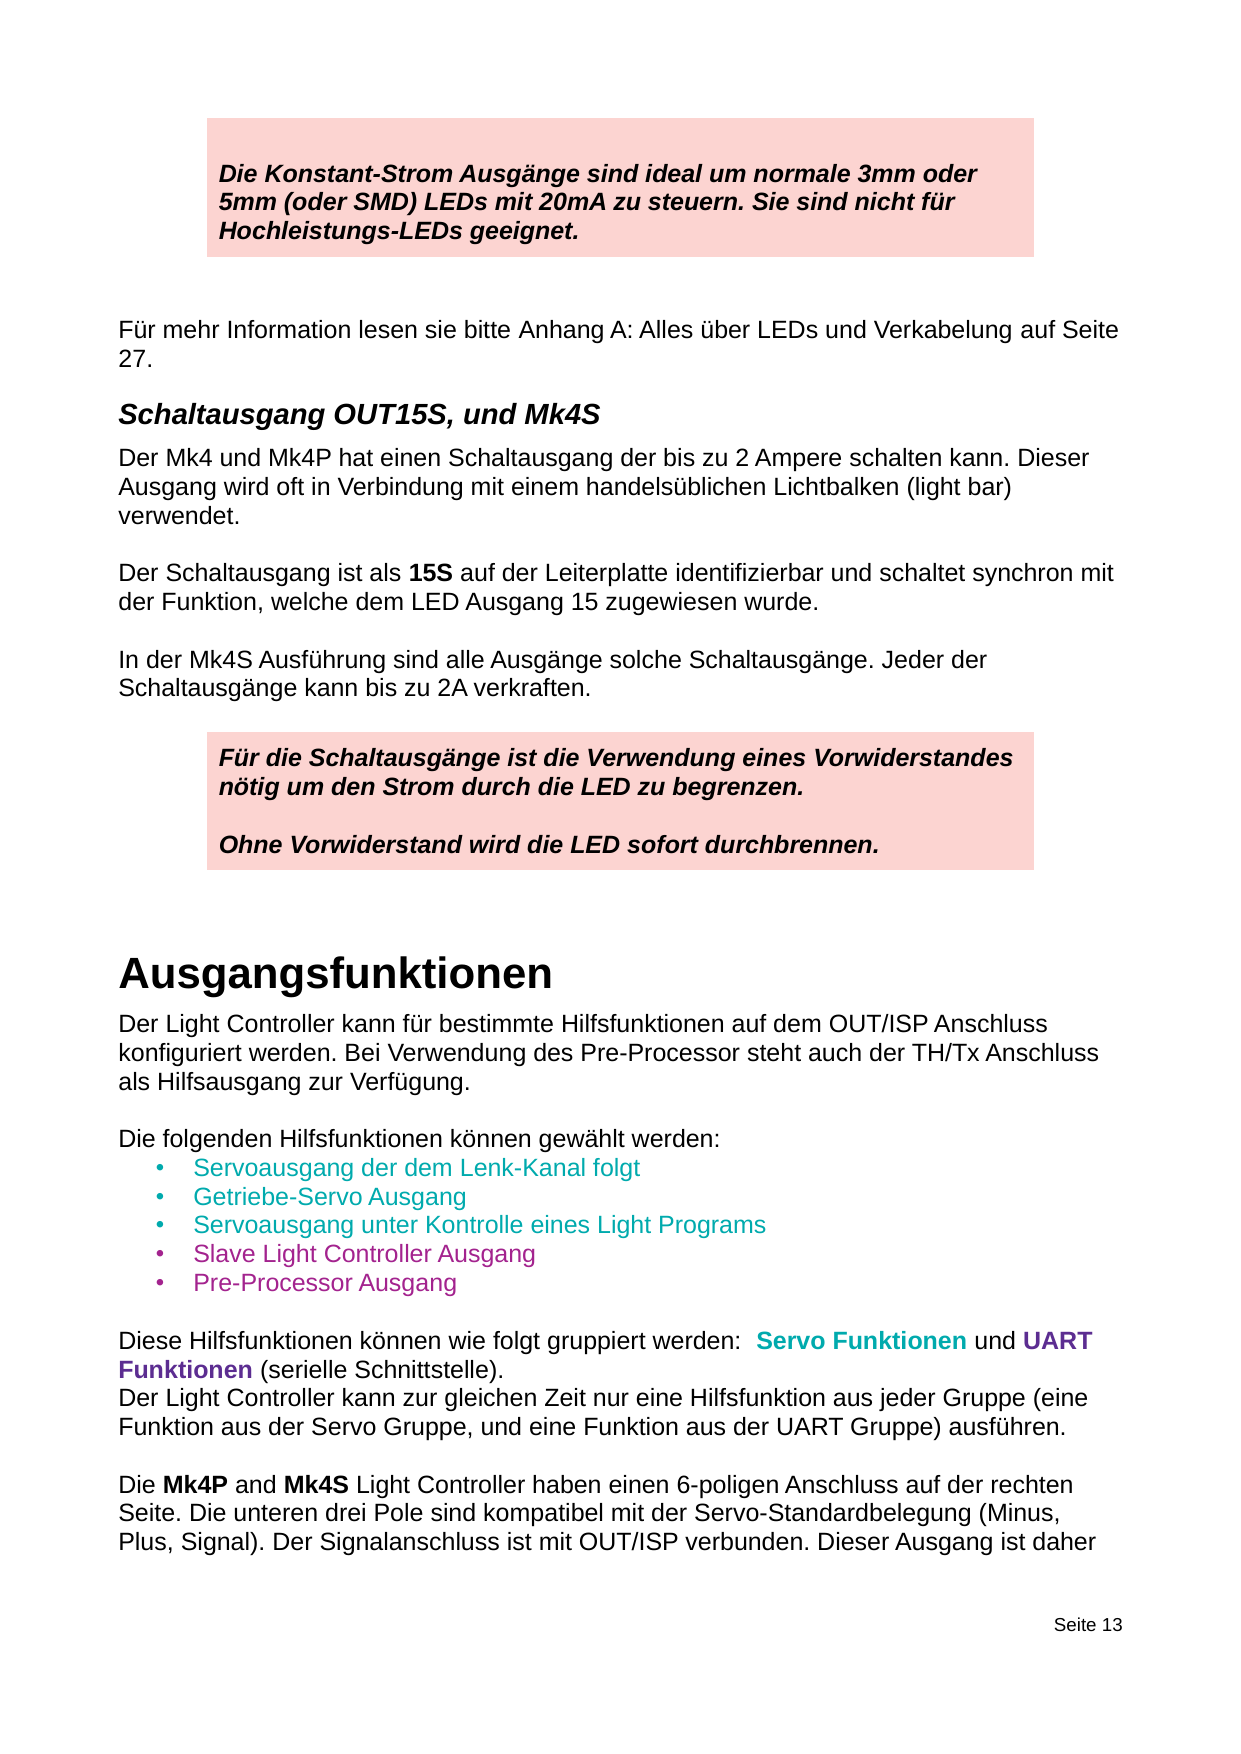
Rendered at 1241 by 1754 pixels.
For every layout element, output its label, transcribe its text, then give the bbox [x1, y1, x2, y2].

list Servoausgang unter Kontrolle eines Light Programs [156, 1211, 1122, 1239]
list Servoausgang der dem Lenk-Kanal folgt [156, 1153, 1122, 1182]
text Diese Hilfsfunktionen können wie folgt gruppiert werden: Servo Funktionen und UART Funktionen (serielle Schnittstelle). [118, 1326, 1122, 1383]
text In der Mk4S Ausführung sind alle Ausgänge solche Schaltausgänge. Jeder der Schaltausgänge kann bis zu 2A verkraften. [118, 645, 1122, 702]
list Slave Light Controller Ausgang [156, 1239, 1122, 1268]
list Pre-Processor Ausgang [156, 1268, 1122, 1297]
text Für mehr Information lesen sie bitte Anhang A: Alles über LEDs und Verkabelung auf Seite 27. [118, 315, 1122, 372]
text Die folgenden Hilfsfunktionen können gewählt werden: [118, 1124, 1122, 1153]
subtitle Schaltausgang OUT15S, und Mk4S [118, 397, 1122, 431]
text Der Mk4 und Mk4P hat einen Schaltausgang der bis zu 2 Ampere schalten kann. Dieser Ausgang wird oft in Verbindung mit einem handelsüblichen Lichtbalken (light bar) verwendet. [118, 443, 1122, 530]
text Für die Schaltausgänge ist die Verwendung eines Vorwiderstandes nötig um den Strom durch die LED zu begrenzen. [207, 732, 1034, 801]
text Der Light Controller kann für bestimmte Hilfsfunktionen auf dem OUT/ISP Anschluss konfiguriert werden. Bei Verwendung des Pre-Processor steht auch der TH/Tx Anschluss als Hilfsausgang zur Verfügung. [118, 1009, 1122, 1095]
text Die Mk4P and Mk4S Light Controller haben einen 6-poligen Anschluss auf der rechten Seite. Die unteren drei Pole sind kompatibel mit der Servo-Standardbelegung (Minus, Plus, Signal). Der Signalanschluss ist mit OUT/ISP verbunden. Dieser Ausgang ist daher [118, 1469, 1122, 1556]
text Ohne Vorwiderstand wird die LED sofort durchbrennen. [207, 830, 1034, 870]
text Der Light Controller kann zur gleichen Zeit nur eine Hilfsfunktion aus jeder Gruppe (eine Funktion aus der Servo Gruppe, und eine Funktion aus der UART Gruppe) ausführen. [118, 1383, 1122, 1441]
list Getriebe-Servo Ausgang [156, 1182, 1122, 1211]
text Der Schaltausgang ist als 15S auf der Leiterplatte identifizierbar und schaltet synchron mit der Funktion, welche dem LED Ausgang 15 zugewiesen wurde. [118, 558, 1122, 616]
subtitle Ausgangsfunktionen [118, 947, 1122, 997]
text Die Konstant-Strom Ausgänge sind ideal um normale 3mm oder 5mm (oder SMD) LEDs mit 20mA zu steuern. Sie sind nicht für Hochleistungs-LEDs geeignet. [207, 159, 1034, 257]
